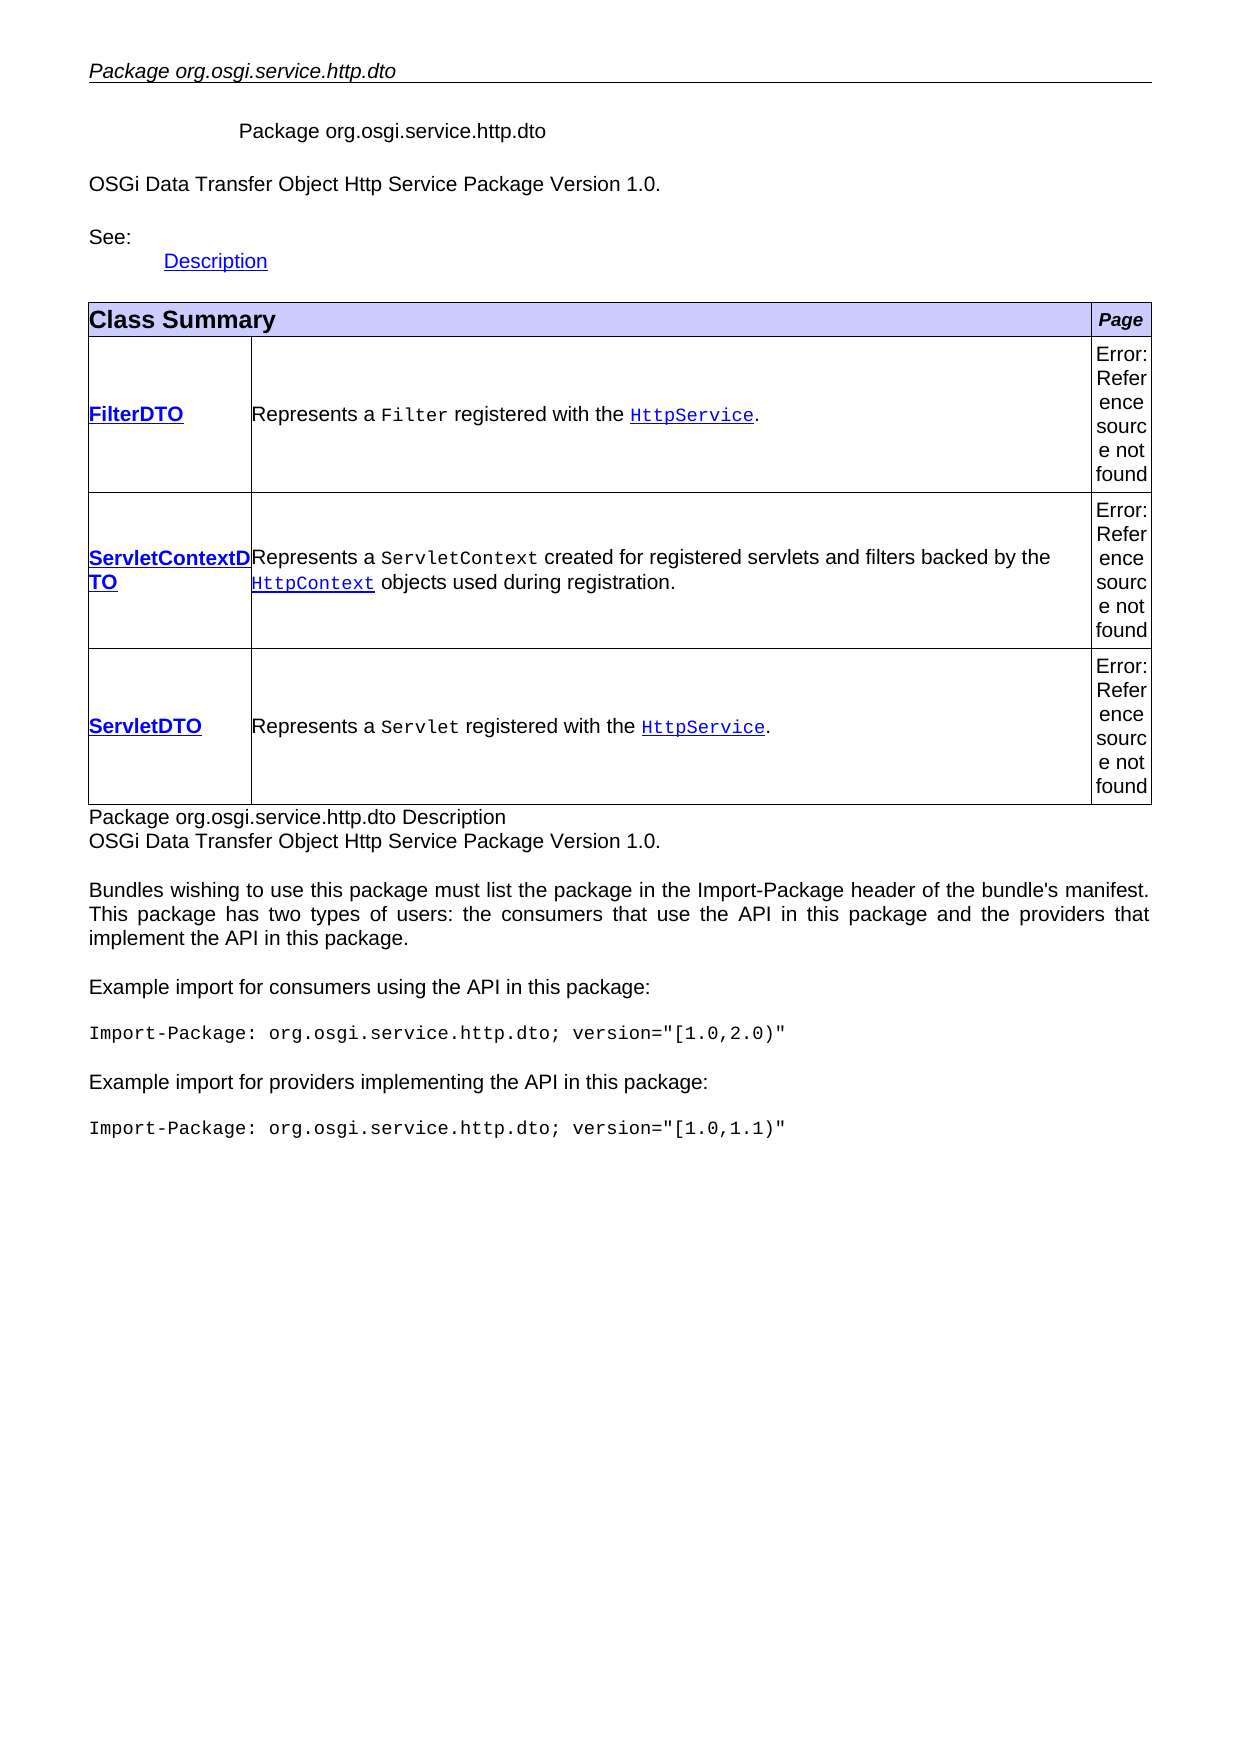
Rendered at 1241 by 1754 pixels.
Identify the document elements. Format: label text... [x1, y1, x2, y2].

table_cell Represents a ServletContext created for registered servlets and filters backed by the HttpContext objects used during registration. [252, 493, 1091, 648]
text See: [88, 225, 1152, 249]
table_header Class Summary [89, 303, 1091, 336]
table_cell ServletDTO [89, 649, 251, 804]
text Example import for providers implementing the API in this package: [88, 1070, 1152, 1094]
table_cell ServletContextD [89, 493, 251, 567]
table_cell Represents a Servlet registered with the HttpService. [252, 649, 1091, 804]
text Package org.osgi.service.http.dto Description [88, 805, 1152, 829]
table_cell Error: Reference source not found [1092, 337, 1151, 492]
table_header Page [1092, 303, 1151, 336]
text OSGi Data Transfer Object Http Service Package Version 1.0. [88, 829, 1152, 853]
table_cell FilterDTO [89, 337, 251, 492]
text Example import for consumers using the API in this package: [88, 974, 1152, 998]
text Description [163, 249, 1152, 273]
table_cell Represents a Filter registered with the HttpService. [252, 337, 1091, 492]
text Import-Package: org.osgi.service.http.dto; version="[1.0,2.0)" [88, 1023, 1152, 1045]
text OSGi Data Transfer Object Http Service Package Version 1.0. [88, 172, 1152, 196]
text Bundles wishing to use this package must list the package in the Import-Package header of the bundle's manifest. This package has two types of users: the consumers that use the API in this package and the providers that implement the API in this package. [88, 878, 1152, 949]
text Package org.osgi.service.http.dto [238, 118, 1152, 142]
text Import-Package: org.osgi.service.http.dto; version="[1.0,1.1)" [88, 1119, 1152, 1140]
table_cell Error: Reference source not found [1092, 493, 1151, 648]
table_cell TO [89, 568, 251, 648]
table_cell Error: Reference source not found [1092, 649, 1151, 804]
